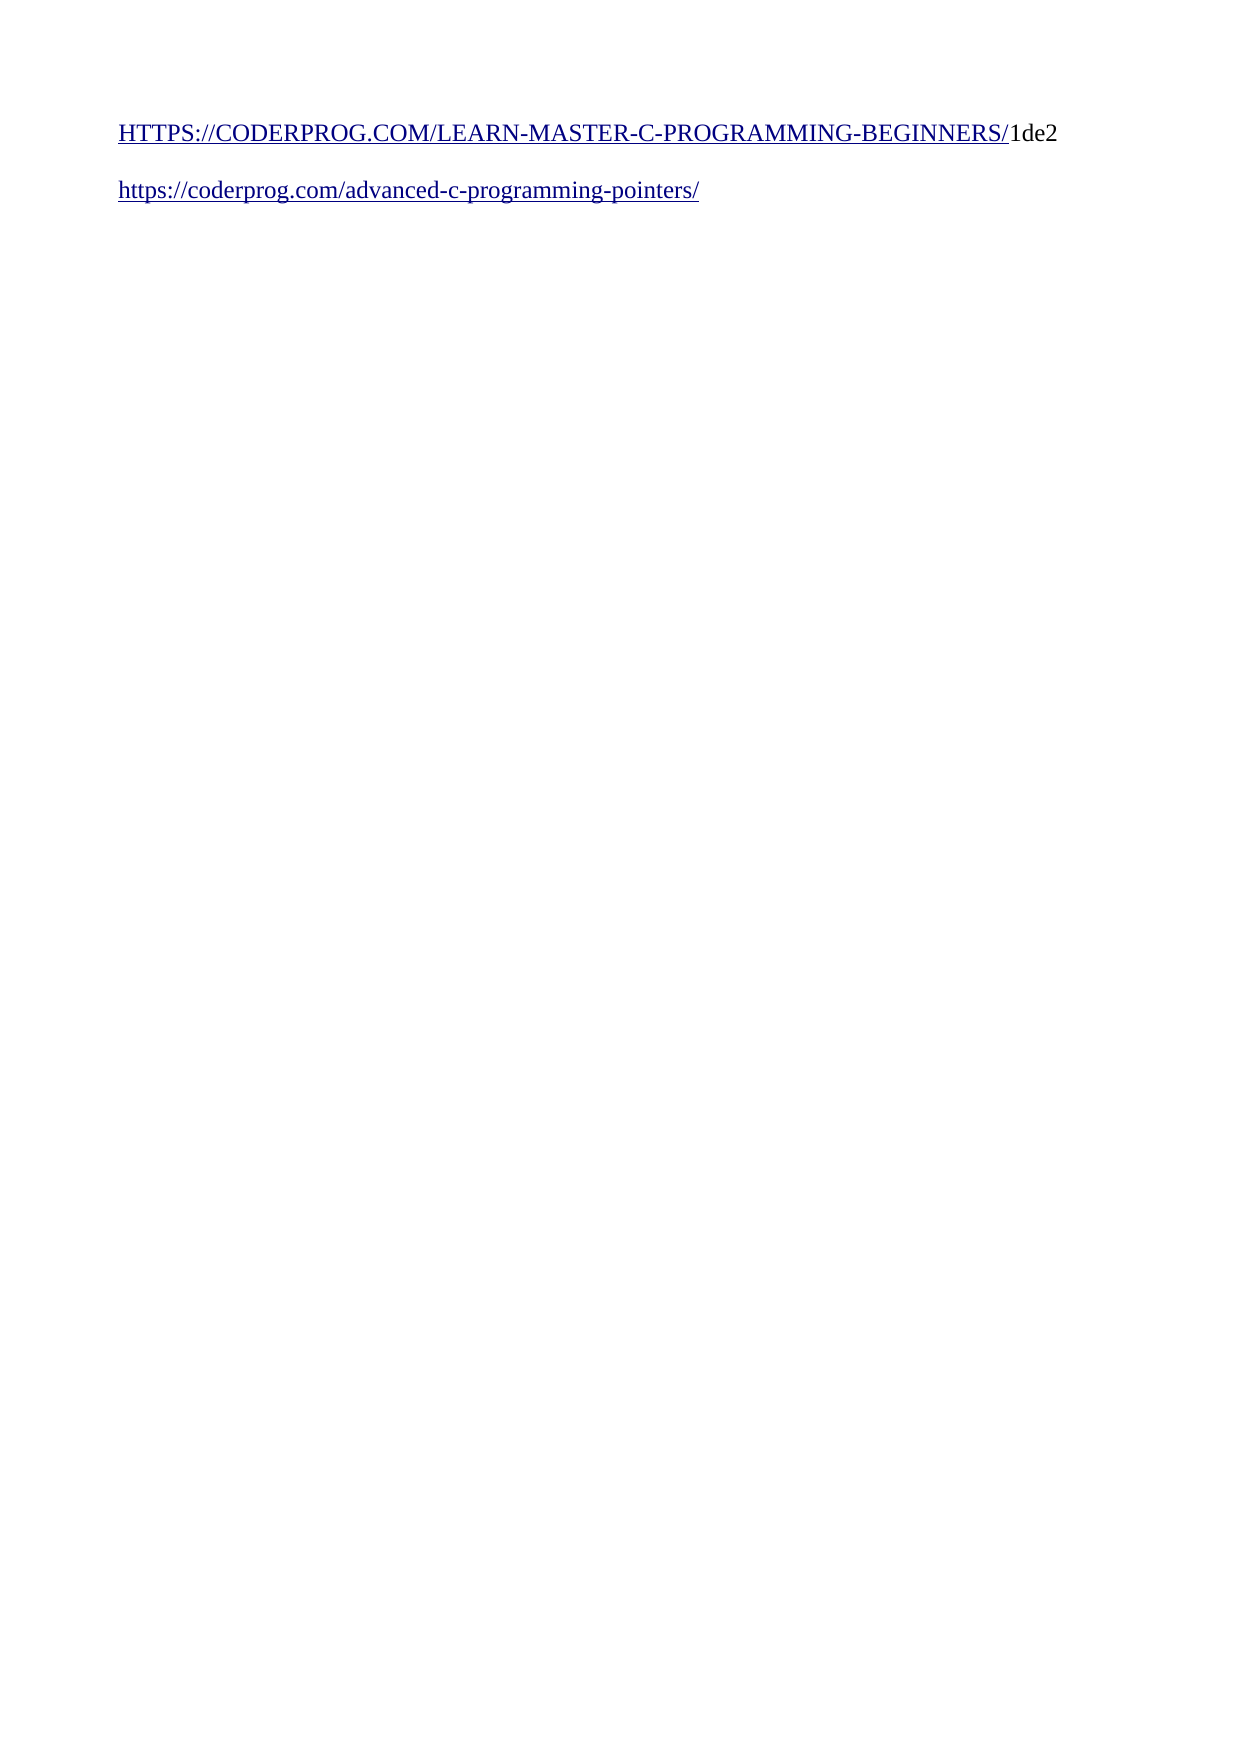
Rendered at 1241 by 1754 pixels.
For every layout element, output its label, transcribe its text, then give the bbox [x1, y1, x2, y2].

text https://coderprog.com/advanced-c-programming-pointers/ [118, 176, 1122, 204]
text HTTPS://CODERPROG.COM/LEARN-MASTER-C-PROGRAMMING-BEGINNERS/1de2 [118, 118, 1122, 147]
